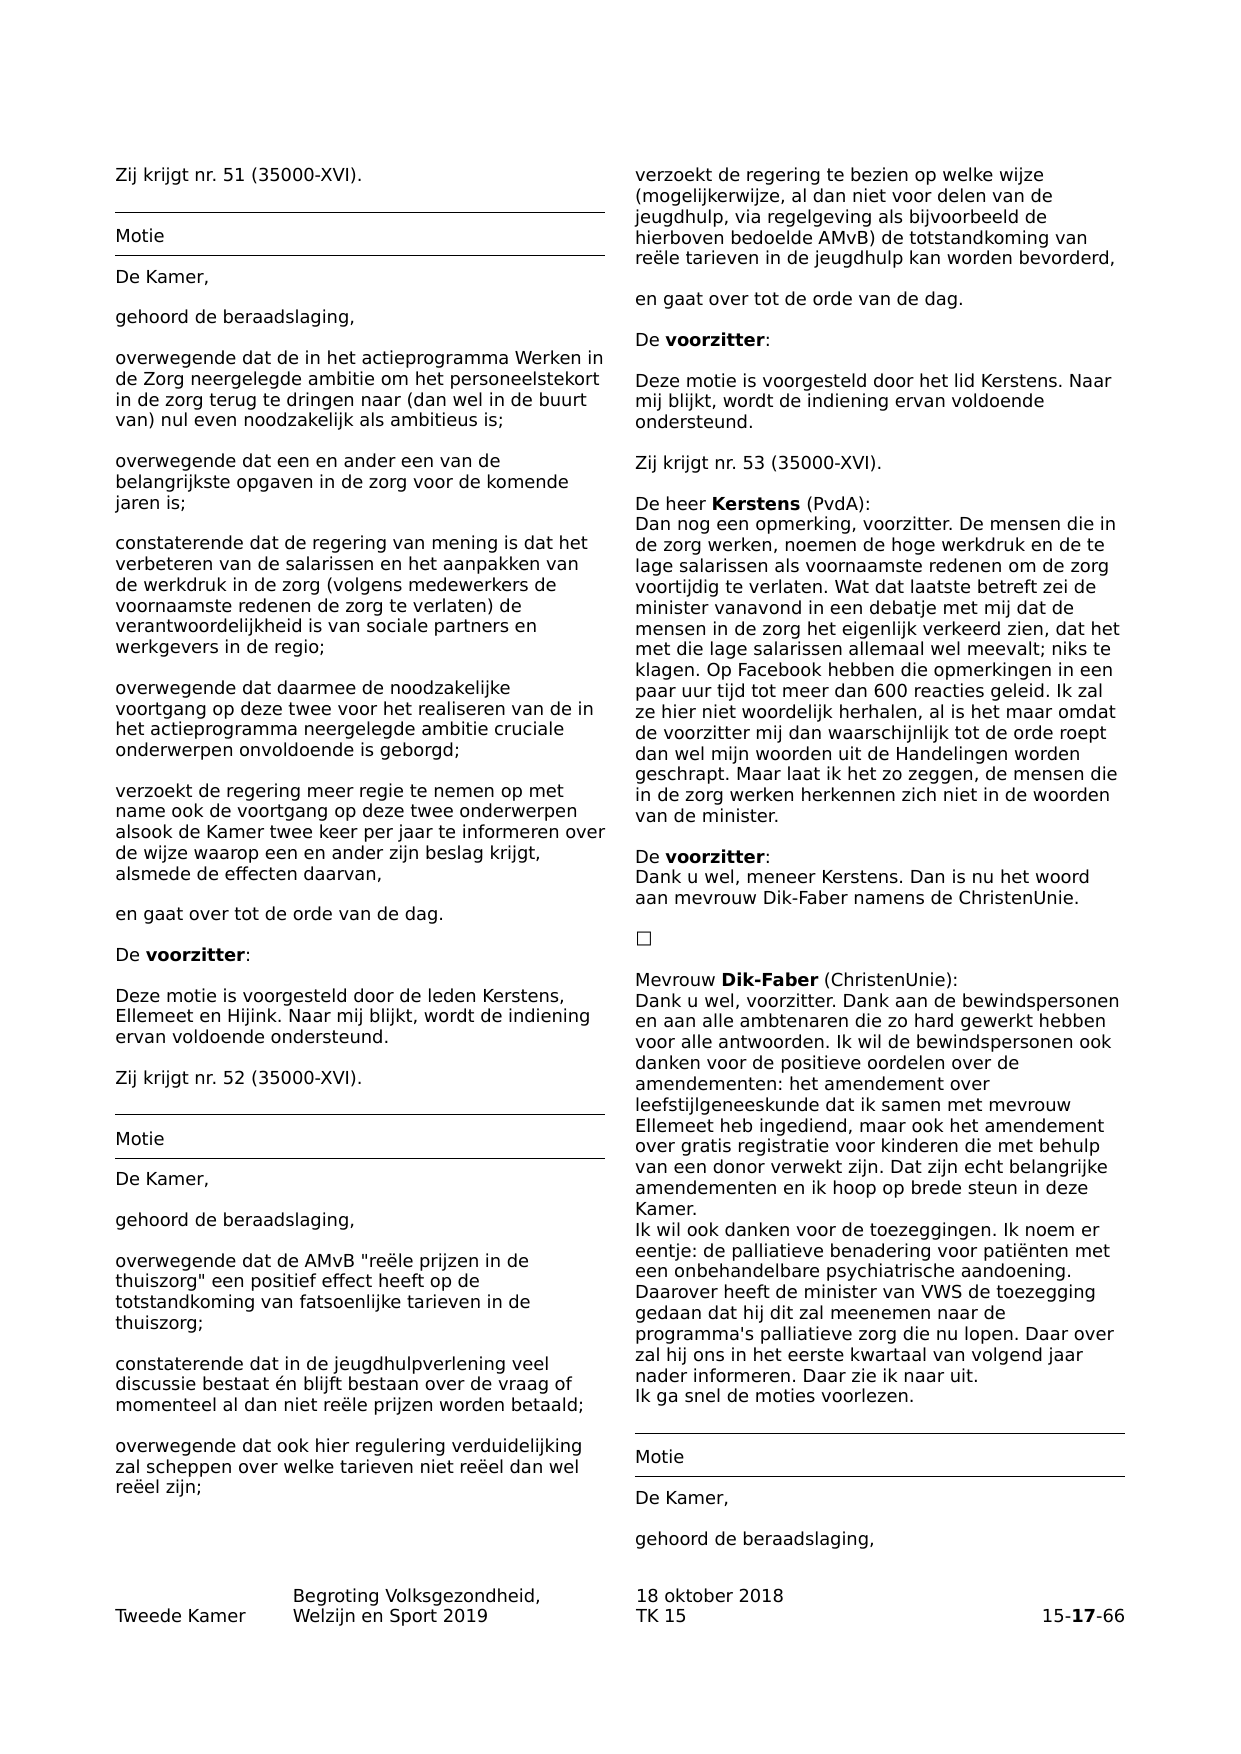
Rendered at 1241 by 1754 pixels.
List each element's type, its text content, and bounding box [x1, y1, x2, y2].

text Zij krijgt nr. 53 (35000-XVI). [635, 453, 1125, 473]
text Dan nog een opmerking, voorzitter. De mensen die in de zorg werken, noemen de hoge werkdruk en de te lage salarissen als voornaamste redenen om de zorg voortijdig te verlaten. Wat dat laatste betreft zei de minister vanavond in een debatje met mij dat de mensen in de zorg het eigenlijk verkeerd zien, dat het met die lage salarissen allemaal wel meevalt; niks te klagen. Op Facebook hebben die opmerkingen in een paar uur tijd tot meer dan 600 reacties geleid. Ik zal ze hier niet woordelijk herhalen, al is het maar omdat de voorzitter mij dan waarschijnlijk tot de orde roept dan wel mijn woorden uit de Handelingen worden geschrapt. Maar laat ik het zo zeggen, de mensen die in de zorg werken herkennen zich niet in de woorden van de minister. [635, 514, 1125, 827]
text gehoord de beraadslaging, [115, 307, 605, 328]
text gehoord de beraadslaging, [115, 1210, 605, 1231]
text Mevrouw Dik-Faber (ChristenUnie): [635, 970, 1125, 990]
text Zij krijgt nr. 51 (35000-XVI). [115, 165, 605, 186]
text Dank u wel, meneer Kerstens. Dan is nu het woord aan mevrouw Dik-Faber namens de ChristenUnie. [635, 867, 1125, 909]
text constaterende dat de regering van mening is dat het verbeteren van de salarissen en het aanpakken van de werkdruk in de zorg (volgens medewerkers de voornaamste redenen de zorg te verlaten) de verantwoordelijkheid is van sociale partners en werkgevers in de regio; [115, 533, 605, 658]
text De heer Kerstens (PvdA): [635, 493, 1125, 514]
text Motie [115, 226, 605, 247]
text overwegende dat de in het actieprogramma Werken in de Zorg neergelegde ambitie om het personeelstekort in de zorg terug te dringen naar (dan wel in de buurt van) nul even noodzakelijk als ambitieus is; [115, 348, 605, 431]
text Ik wil ook danken voor de toezeggingen. Ik noem er eentje: de palliatieve benadering voor patiënten met een onbehandelbare psychiatrische aandoening. Daarover heeft de minister van VWS de toezegging gedaan dat hij dit zal meenemen naar de programma's palliatieve zorg die nu lopen. Daar over zal hij ons in het eerste kwartaal van volgend jaar nader informeren. Daar zie ik naar uit. [635, 1219, 1125, 1386]
text De Kamer, [635, 1488, 1125, 1508]
text Zij krijgt nr. 52 (35000-XVI). [115, 1068, 605, 1088]
text gehoord de beraadslaging, [635, 1528, 1125, 1549]
text en gaat over tot de orde van de dag. [635, 289, 1125, 310]
text ⬜ [635, 929, 1125, 950]
text Dank u wel, voorzitter. Dank aan de bewindspersonen en aan alle ambtenaren die zo hard gewerkt hebben voor alle antwoorden. Ik wil de bewindspersonen ook danken voor de positieve oordelen over de amendementen: het amendement over leefstijlgeneeskunde dat ik samen met mevrouw Ellemeet heb ingediend, maar ook het amendement over gratis registratie voor kinderen die met behulp van een donor verwekt zijn. Dat zijn echt belangrijke amendementen en ik hoop op brede steun in deze Kamer. [635, 990, 1125, 1219]
text De voorzitter: [635, 847, 1125, 867]
text constaterende dat in de jeugdhulpverlening veel discussie bestaat én blijft bestaan over de vraag of momenteel al dan niet reële prijzen worden betaald; [115, 1353, 605, 1416]
text overwegende dat ook hier regulering verduidelijking zal scheppen over welke tarieven niet reëel dan wel reëel zijn; [115, 1436, 605, 1498]
text Motie [635, 1447, 1125, 1468]
text overwegende dat daarmee de noodzakelijke voortgang op deze twee voor het realiseren van de in het actieprogramma neergelegde ambitie cruciale onderwerpen onvoldoende is geborgd; [115, 678, 605, 761]
text verzoekt de regering te bezien op welke wijze (mogelijkerwijze, al dan niet voor delen van de jeugdhulp, via regelgeving als bijvoorbeeld de hierboven bedoelde AMvB) de totstandkoming van reële tarieven in de jeugdhulp kan worden bevorderd, [635, 165, 1125, 269]
text Ik ga snel de moties voorlezen. [635, 1386, 1125, 1407]
text De voorzitter: [635, 330, 1125, 350]
text De voorzitter: [115, 945, 605, 966]
text De Kamer, [115, 267, 605, 287]
text overwegende dat een en ander een van de belangrijkste opgaven in de zorg voor de komende jaren is; [115, 451, 605, 513]
text en gaat over tot de orde van de dag. [115, 904, 605, 925]
text Motie [115, 1128, 605, 1149]
text overwegende dat de AMvB "reële prijzen in de thuiszorg" een positief effect heeft op de totstandkoming van fatsoenlijke tarieven in de thuiszorg; [115, 1251, 605, 1333]
text Deze motie is voorgesteld door de leden Kerstens, Ellemeet en Hijink. Naar mij blijkt, wordt de indiening ervan voldoende ondersteund. [115, 986, 605, 1048]
text Deze motie is voorgesteld door het lid Kerstens. Naar mij blijkt, wordt de indiening ervan voldoende ondersteund. [635, 370, 1125, 433]
text De Kamer, [115, 1169, 605, 1190]
text verzoekt de regering meer regie te nemen op met name ook de voortgang op deze twee onderwerpen alsook de Kamer twee keer per jaar te informeren over de wijze waarop een en ander zijn beslag krijgt, alsmede de effecten daarvan, [115, 781, 605, 884]
